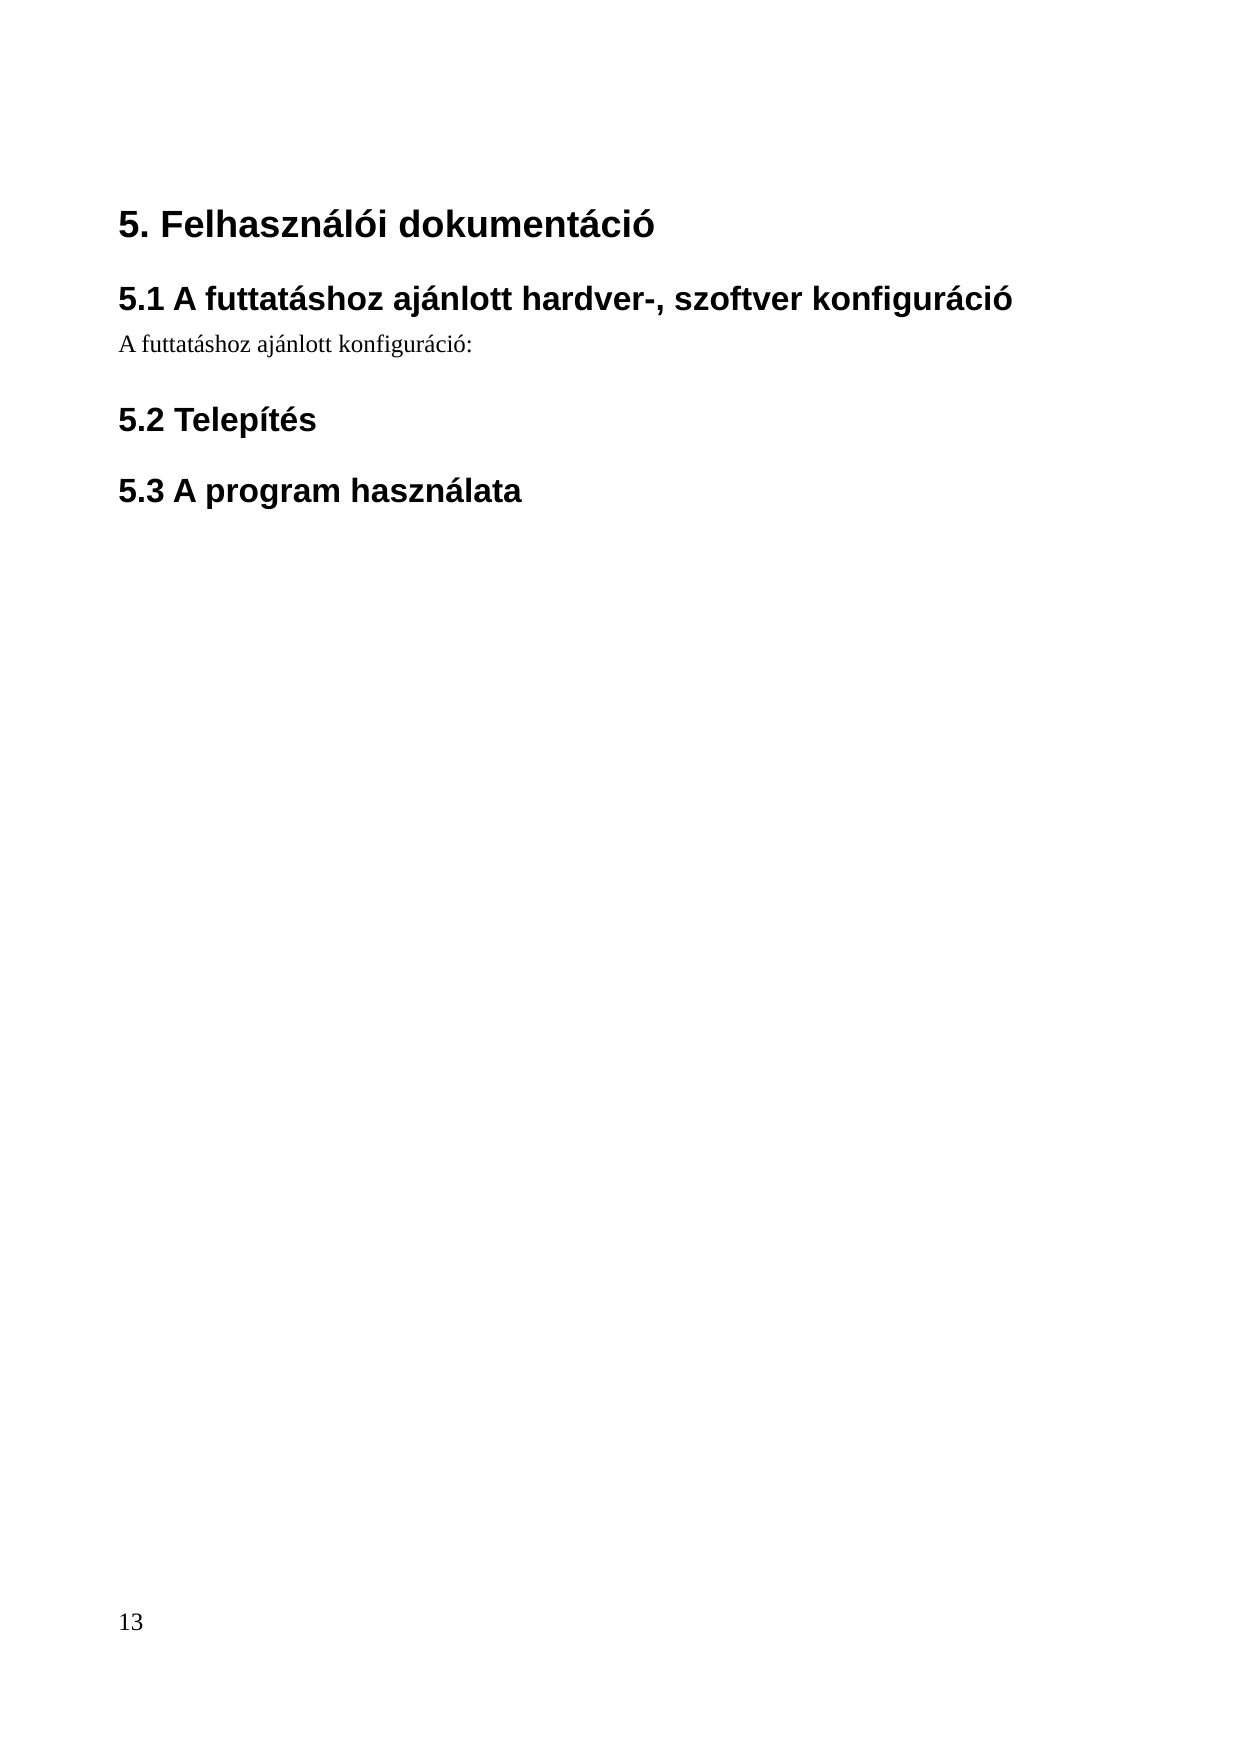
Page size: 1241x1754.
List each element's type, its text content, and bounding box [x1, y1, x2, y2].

text A futtatáshoz ajánlott konfiguráció: [118, 329, 1122, 358]
subtitle 5.1 A futtatáshoz ajánlott hardver-, szoftver konfiguráció [118, 278, 1122, 317]
subtitle 5. Felhasználói dokumentáció [118, 201, 1122, 245]
subtitle 5.2 Telepítés [118, 399, 1122, 438]
subtitle 5.3 A program használata [118, 471, 1122, 510]
